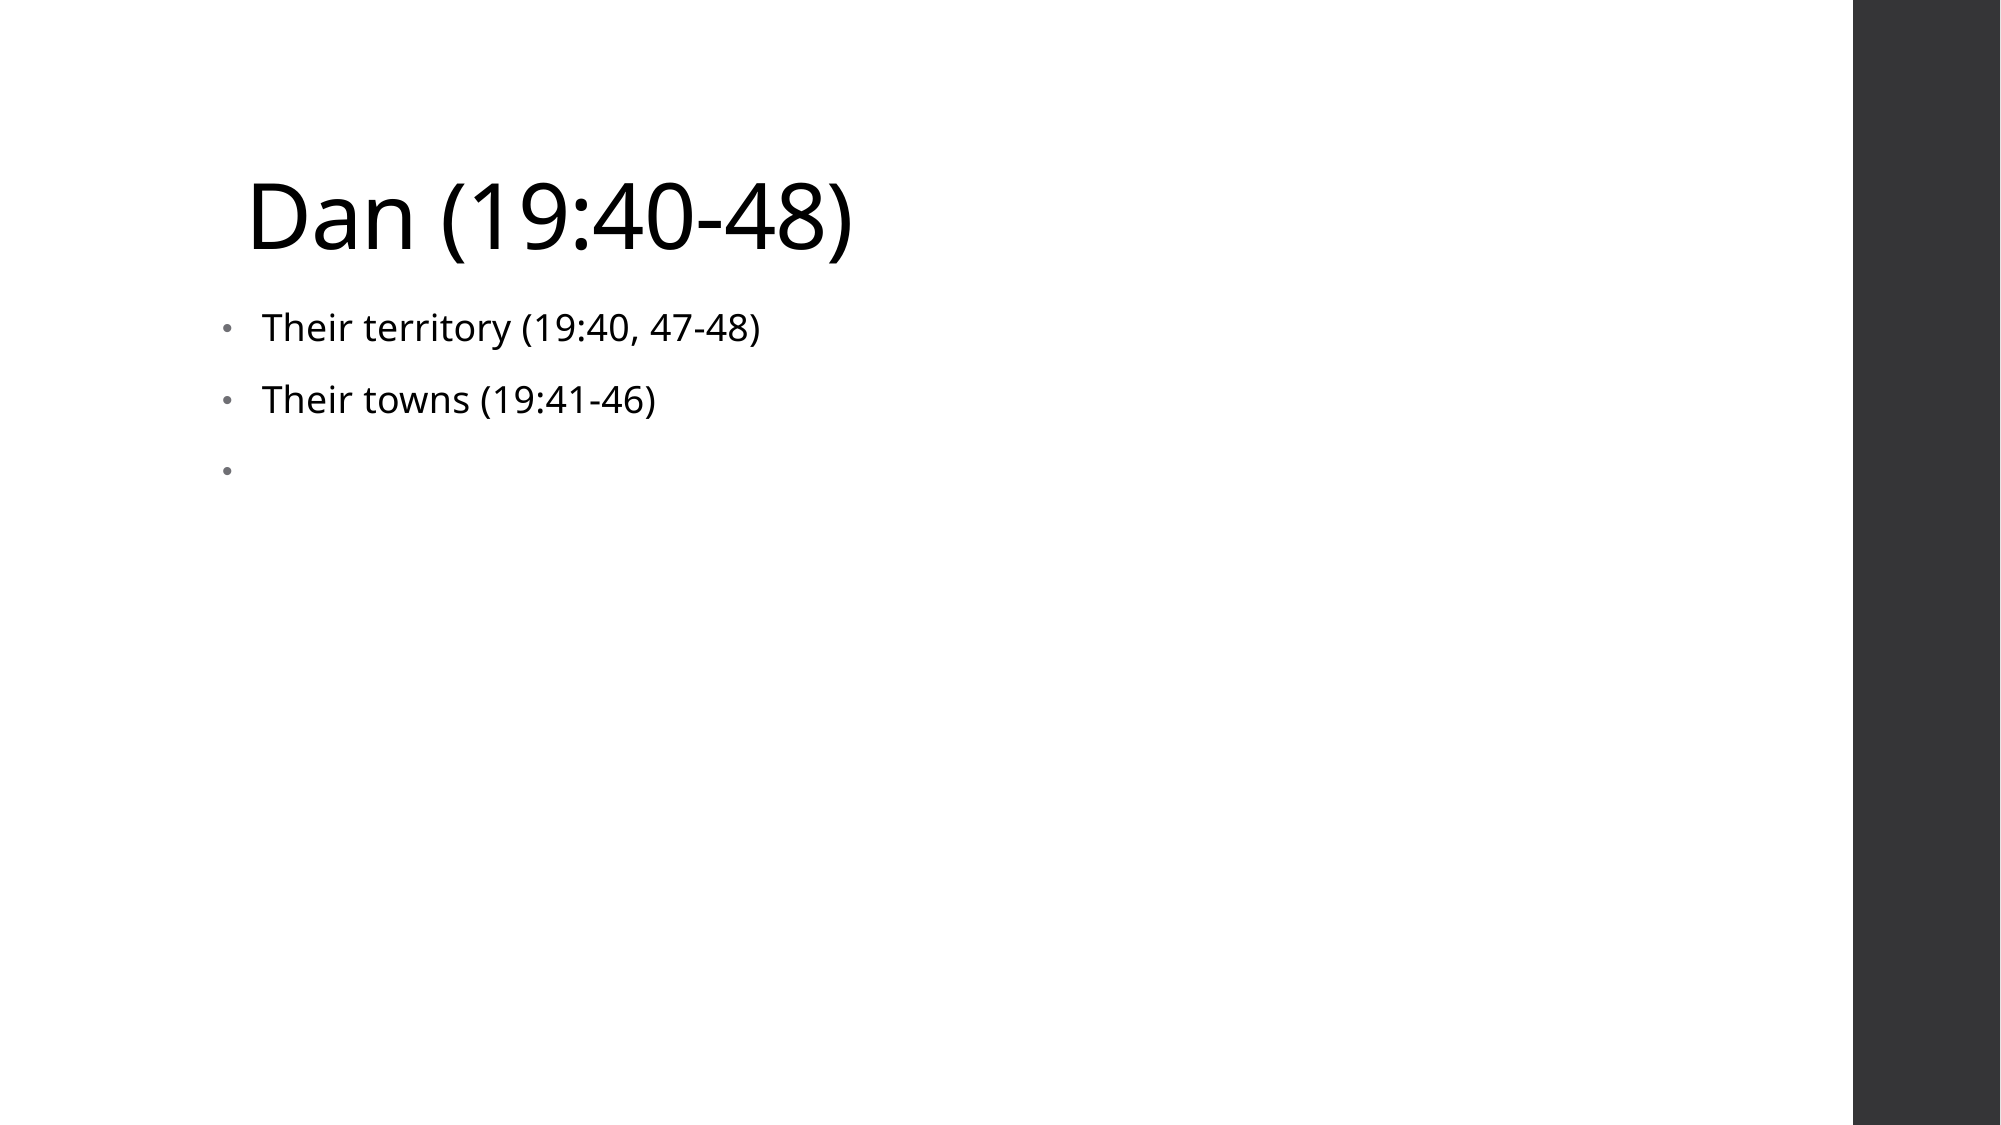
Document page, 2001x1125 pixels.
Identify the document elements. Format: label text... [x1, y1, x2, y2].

list Their territory (19:40, 47-48) Their towns (19:41-46) [206, 299, 1617, 1014]
title Dan (19:40-48) [206, 60, 1797, 278]
